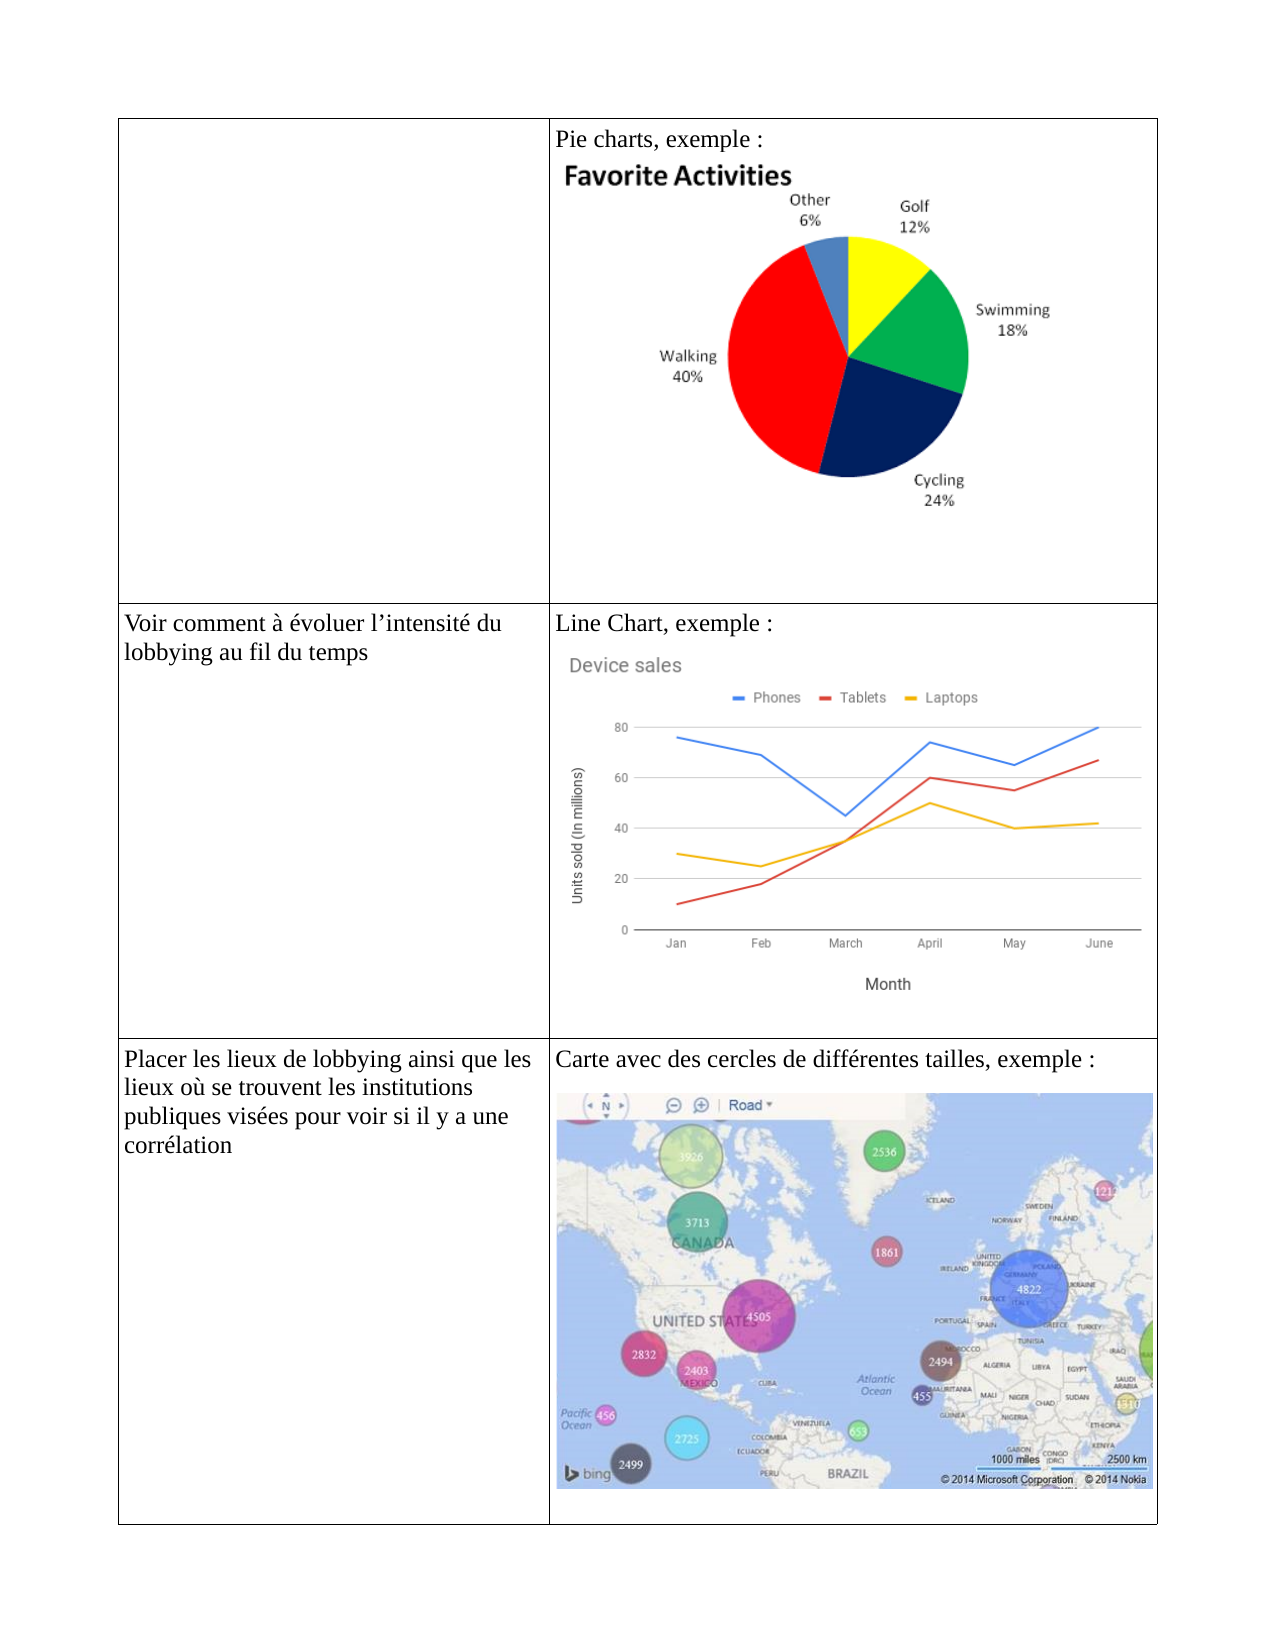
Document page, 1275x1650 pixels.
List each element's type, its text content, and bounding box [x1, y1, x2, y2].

picture [555, 152, 1152, 511]
table_cell Carte avec des cercles de différentes tailles, exemple : [550, 1039, 1157, 1523]
picture [555, 637, 1152, 1004]
table_cell [119, 119, 549, 603]
table_cell Placer les lieux de lobbying ainsi que les lieux où se trouvent les institutions publiques visées pour voir si il y a une corrélation [119, 1039, 549, 1523]
table_cell Pie charts, exemple : [550, 119, 1157, 603]
table_cell Line Chart, exemple : [550, 604, 1157, 1038]
table_cell Voir comment à évoluer l’intensité du lobbying au fil du temps [119, 604, 549, 1038]
picture [556, 1093, 1153, 1489]
